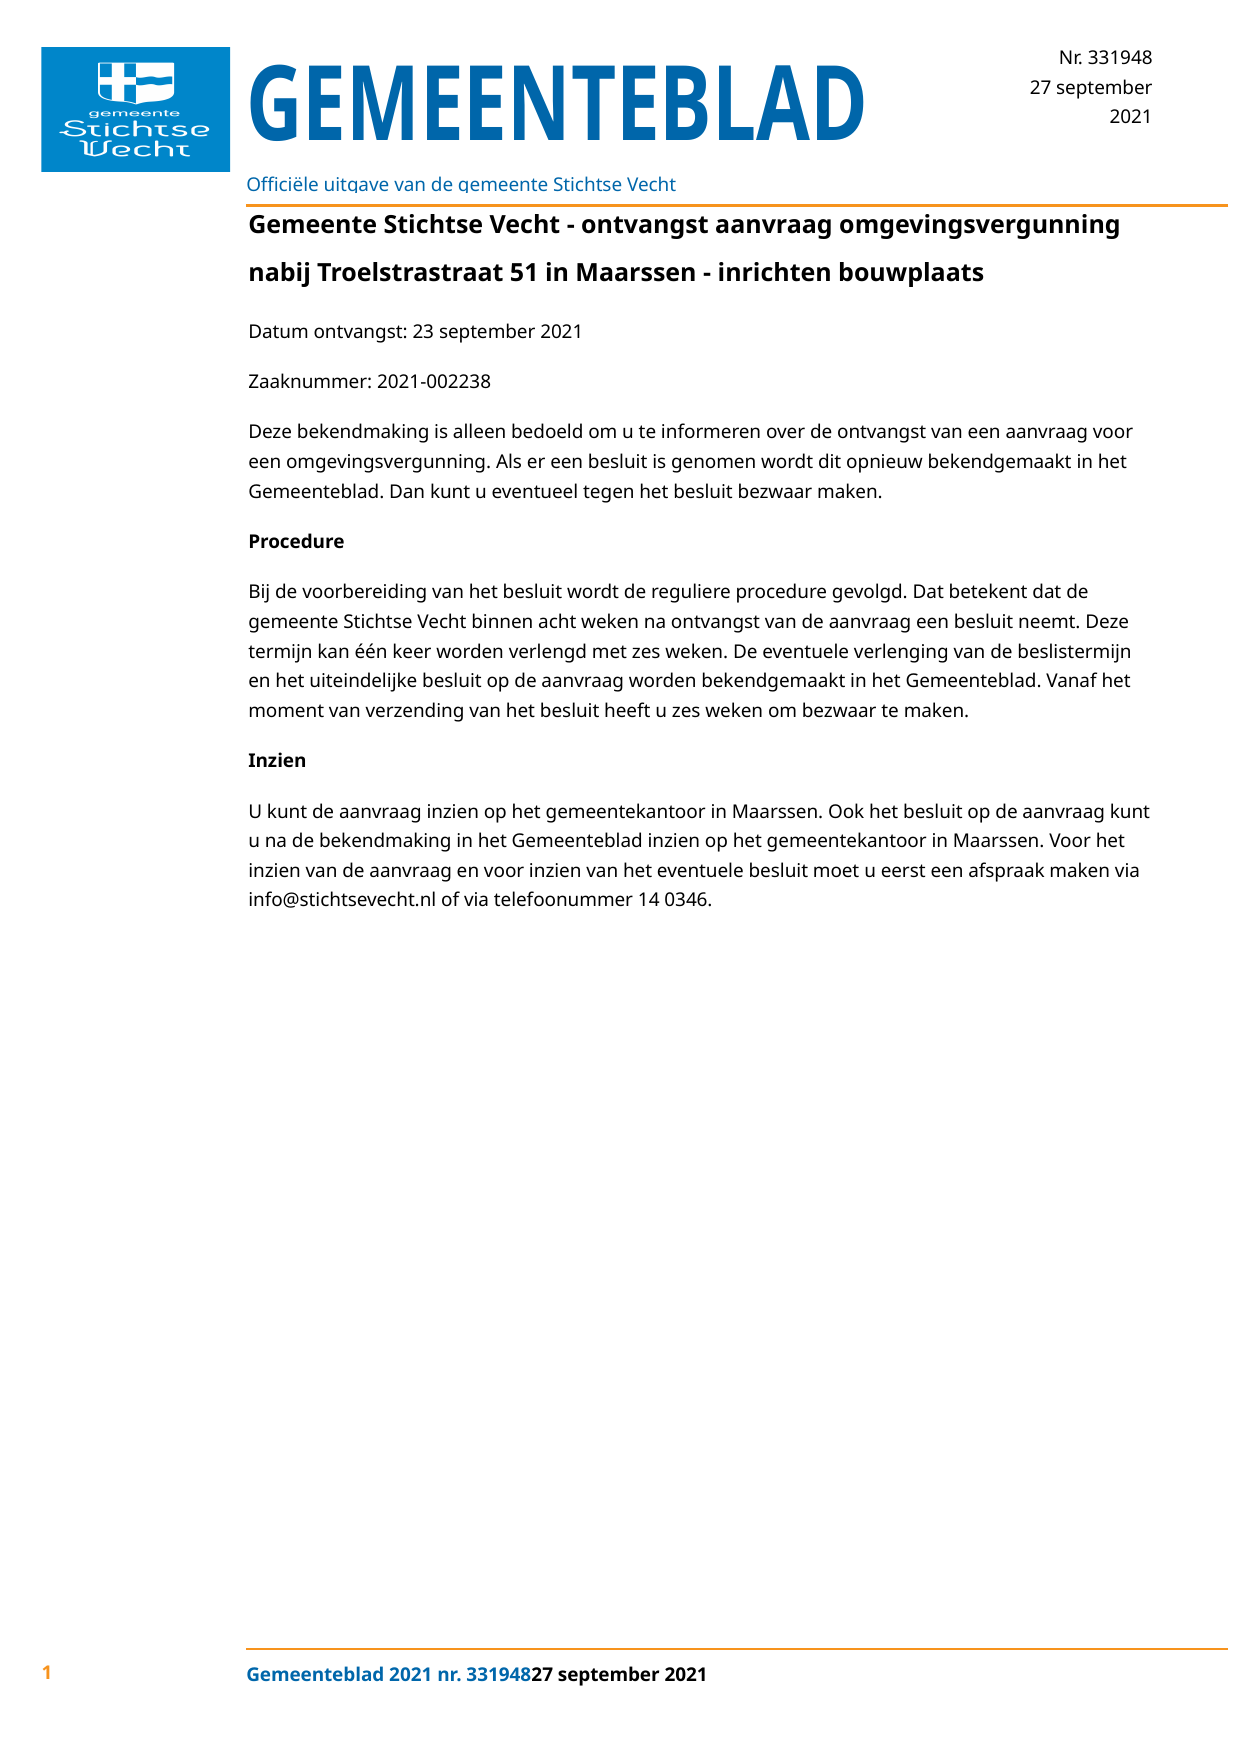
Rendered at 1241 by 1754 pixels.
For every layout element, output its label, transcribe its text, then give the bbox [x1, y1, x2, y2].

text Bij de voorbereiding van het besluit wordt de reguliere procedure gevolgd. Dat betekent dat de gemeente Stichtse Vecht binnen acht weken na ontvangst van de aanvraag een besluit neemt. Deze termijn kan één keer worden verlengd met zes weken. De eventuele verlenging van de beslistermijn en het uiteindelijke besluit op de aanvraag worden bekendgemaakt in het Gemeenteblad. Vanaf het moment van verzending van het besluit heeft u zes weken om bezwaar te maken. [248, 579, 1152, 723]
text Procedure [248, 528, 1152, 554]
text Datum ontvangst: 23 september 2021 [248, 318, 1152, 344]
text Gemeente Stichtse Vecht - ontvangst aanvraag omgevingsvergunning nabij Troelstrastraat 51 in Maarssen - inrichten bouwplaats [248, 207, 1152, 288]
text Zaaknummer: 2021-002238 [248, 368, 1152, 394]
picture [99, 63, 135, 101]
text Deze bekendmaking is alleen bedoeld om u te informeren over de ontvangst van een aanvraag voor een omgevingsvergunning. Als er een besluit is genomen wordt dit opnieuw bekendgemaakt in het Gemeenteblad. Dan kunt u eventueel tegen het besluit bezwaar maken. [248, 419, 1152, 504]
text U kunt de aanvraag inzien op het gemeentekantoor in Maarssen. Ook het besluit op de aanvraag kunt u na de bekendmaking in het Gemeenteblad inzien op het gemeentekantoor in Maarssen. Voor het inzien van de aanvraag en voor inzien van het eventuele besluit moet u eerst een afspraak maken via info@stichtsevecht.nl of via telefoonummer 14 0346. [248, 798, 1152, 912]
text Inzien [248, 747, 1152, 773]
picture [137, 63, 174, 103]
